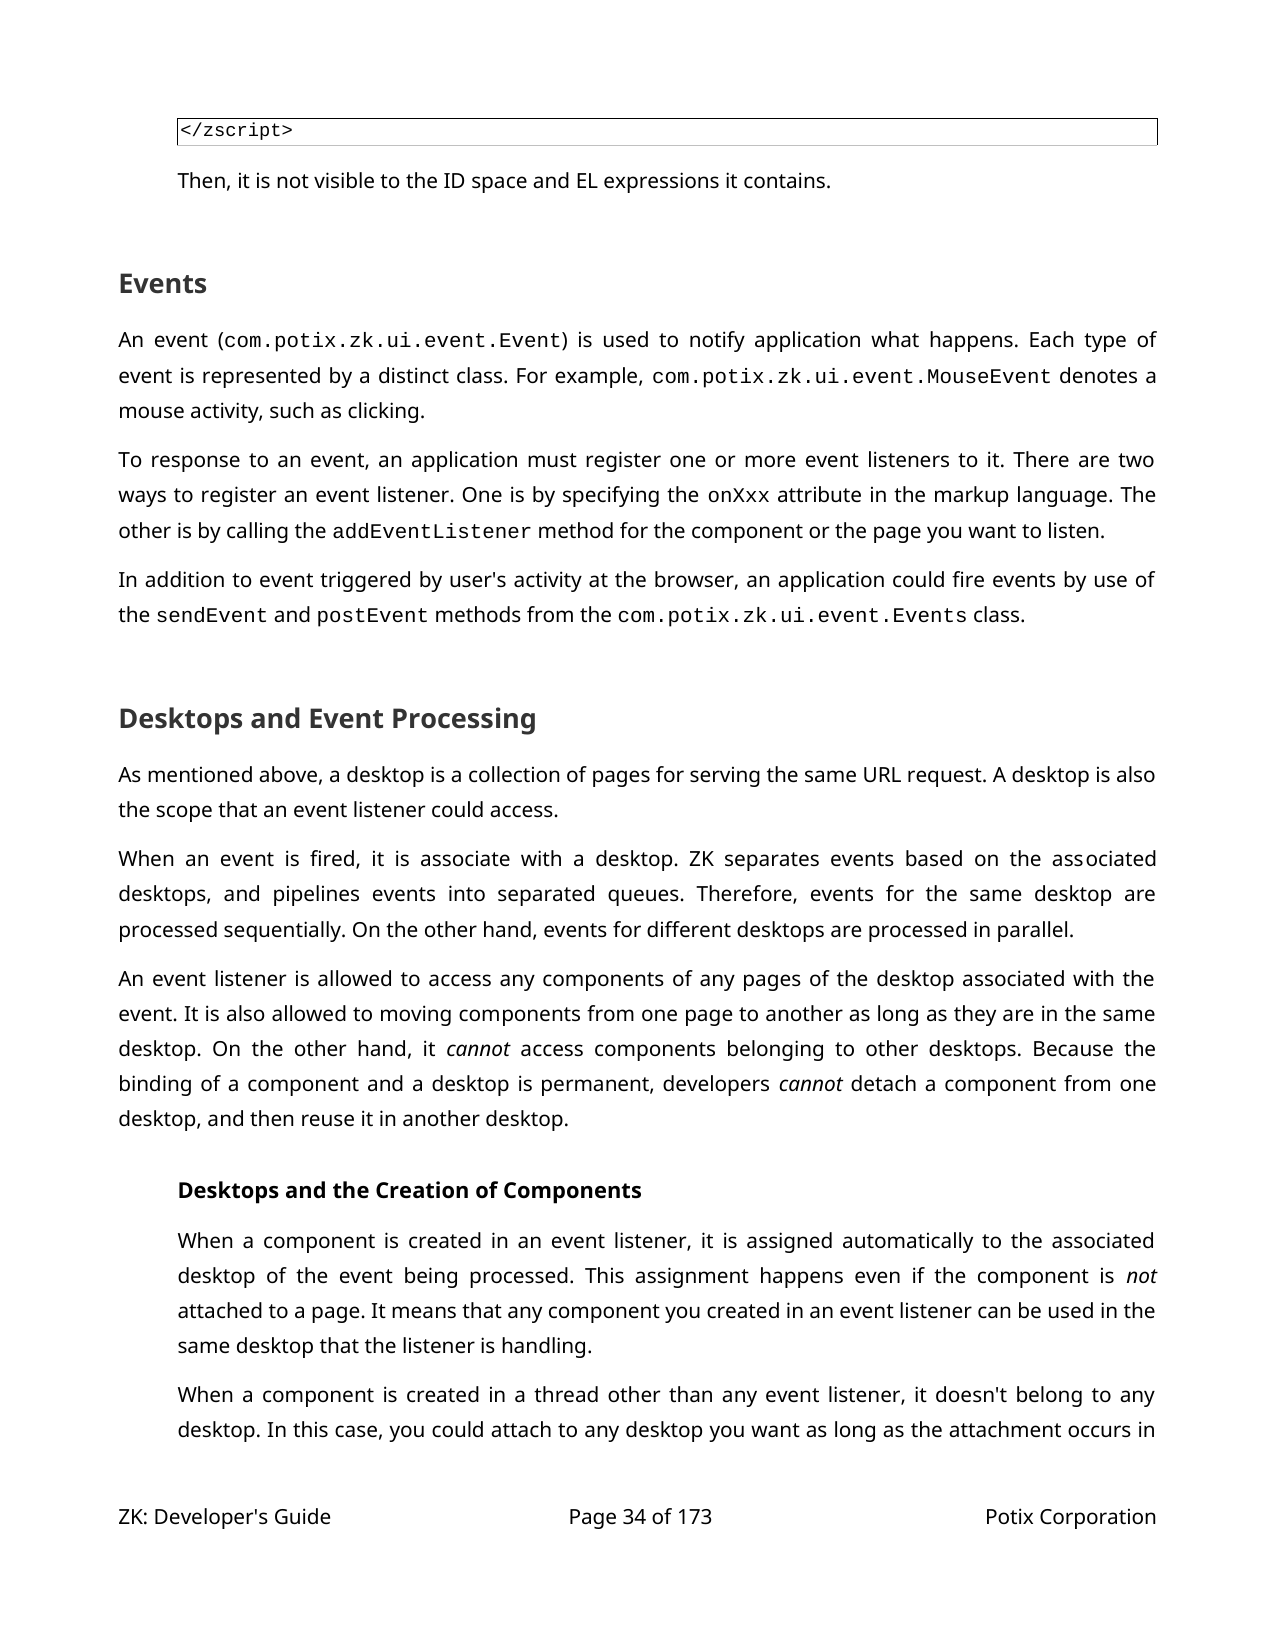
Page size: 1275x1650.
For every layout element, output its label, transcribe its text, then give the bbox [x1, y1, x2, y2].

text An event listener is allowed to access any components of any pages of the desktop associated with the event. It is also allowed to moving components from one page to another as long as they are in the same desktop. On the other hand, it cannot access components belonging to other desktops. Because the binding of a component and a desktop is permanent, developers cannot detach a component from one desktop, and then reuse it in another desktop. [118, 964, 1157, 1133]
text In addition to event triggered by user's activity at the browser, an application could fire events by use of the sendEvent and postEvent methods from the com.potix.zk.ui.event.Events class. [118, 565, 1157, 629]
text When a component is created in a thread other than any event listener, it doesn't belong to any desktop. In this case, you could attach to any desktop you want as long as the attachment occurs in [177, 1380, 1157, 1444]
text When a component is created in an event listener, it is assigned automatically to the associated desktop of the event being processed. This assignment happens even if the component is not attached to a page. It means that any component you created in an event listener can be used in the same desktop that the listener is handling. [177, 1226, 1157, 1360]
subtitle Desktops and the Creation of Components [177, 1175, 1157, 1205]
text To response to an event, an application must register one or more event listeners to it. There are two ways to register an event listener. One is by specifying the onXxx attribute in the markup language. The other is by calling the addEventListener method for the component or the page you want to listen. [118, 445, 1157, 545]
text </zscript> [178, 119, 1157, 145]
subtitle Desktops and Event Processing [118, 700, 1157, 737]
text An event (com.potix.zk.ui.event.Event) is used to notify application what happens. Each type of event is represented by a distinct class. For example, com.potix.zk.ui.event.MouseEvent denotes a mouse activity, such as clicking. [118, 326, 1157, 425]
text Then, it is not visible to the ID space and EL expressions it contains. [177, 166, 1157, 194]
text When an event is fired, it is associate with a desktop. ZK separates events based on the associated desktops, and pipelines events into separated queues. Therefore, events for the same desktop are processed sequentially. On the other hand, events for different desktops are processed in parallel. [118, 844, 1157, 943]
text As mentioned above, a desktop is a collection of pages for serving the same URL request. A desktop is also the scope that an event listener could access. [118, 760, 1157, 824]
subtitle Events [118, 265, 1157, 302]
